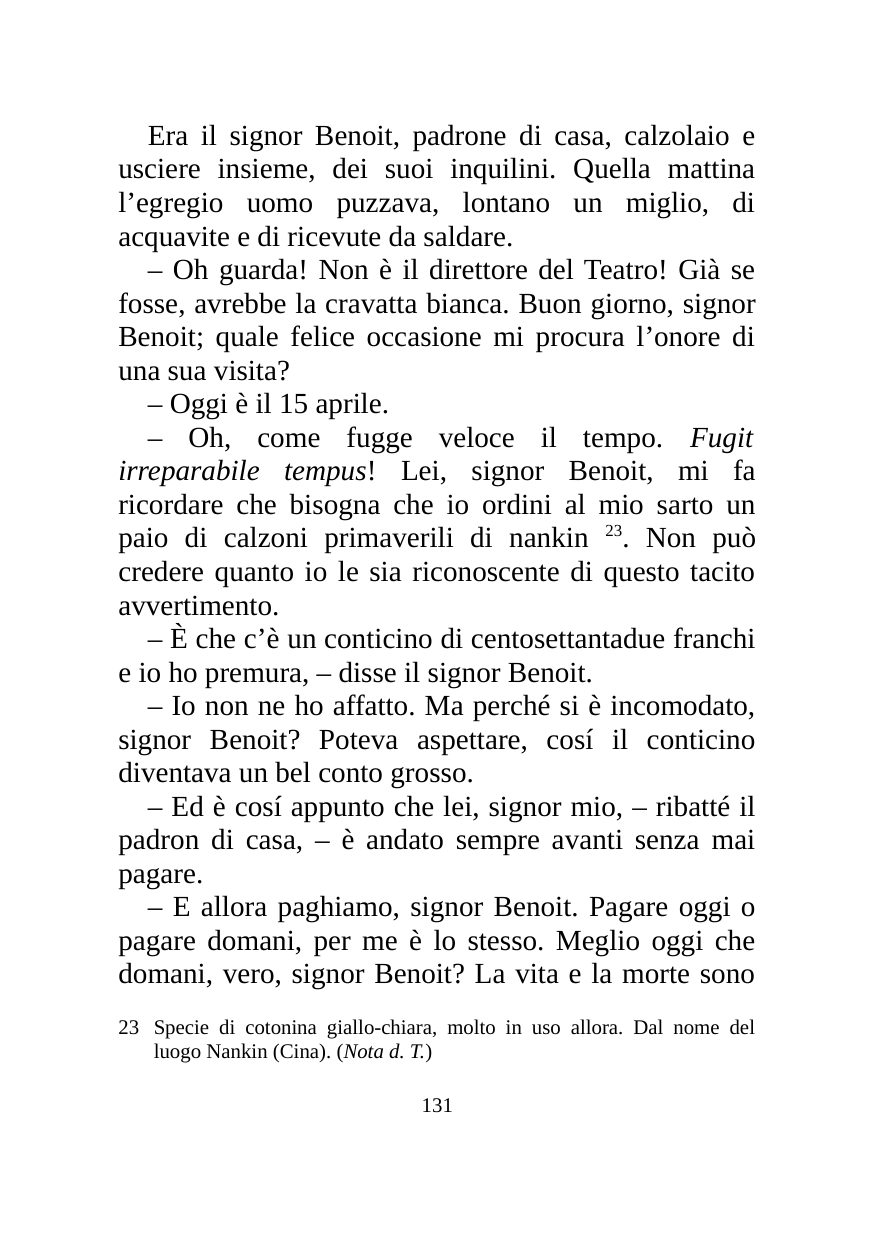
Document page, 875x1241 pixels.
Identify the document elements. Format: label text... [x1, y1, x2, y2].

text ‒ Oh guarda! Non è il direttore del Teatro! Già se fosse, avrebbe la cravatta bianca. Buon giorno, signor Benoit; quale felice occasione mi procura l’onore di una sua visita? [118, 252, 756, 386]
text ‒ E allora paghiamo, signor Benoit. Pagare oggi o pagare domani, per me è lo stesso. Meglio oggi che domani, vero, signor Benoit? La vita e la morte sono [118, 889, 756, 990]
text Era il signor Benoit, padrone di casa, calzolaio e usciere insieme, dei suoi inquilini. Quella mattina l’egregio uomo puzzava, lontano un miglio, di acquavite e di ricevute da saldare. [118, 118, 756, 252]
text ‒ Oggi è il 15 aprile. [118, 386, 756, 420]
text ‒ Ed è cosí appunto che lei, signor mio, ‒ ribatté il padron di casa, ‒ è andato sempre avanti senza mai pagare. [118, 789, 756, 889]
text ‒ Oh, come fugge veloce il tempo. Fugit irreparabile tempus! Lei, signor Benoit, mi fa ricordare che bisogna che io ordini al mio sarto un paio di calzoni primaverili di nankin . Non può credere quanto io le sia riconoscente di questo tacito avvertimento. [118, 420, 756, 621]
text ‒ È che c’è un conticino di centosettantadue franchi e io ho premura, ‒ disse il signor Benoit. [118, 621, 756, 688]
text ‒ Io non ne ho affatto. Ma perché si è incomodato, signor Benoit? Poteva aspettare, cosí il conticino diventava un bel conto grosso. [118, 688, 756, 789]
text Specie di cotonina giallo-chiara, molto in uso allora. Dal nome del luogo Nankin (Cina). (Nota d. T.) [118, 1015, 756, 1063]
